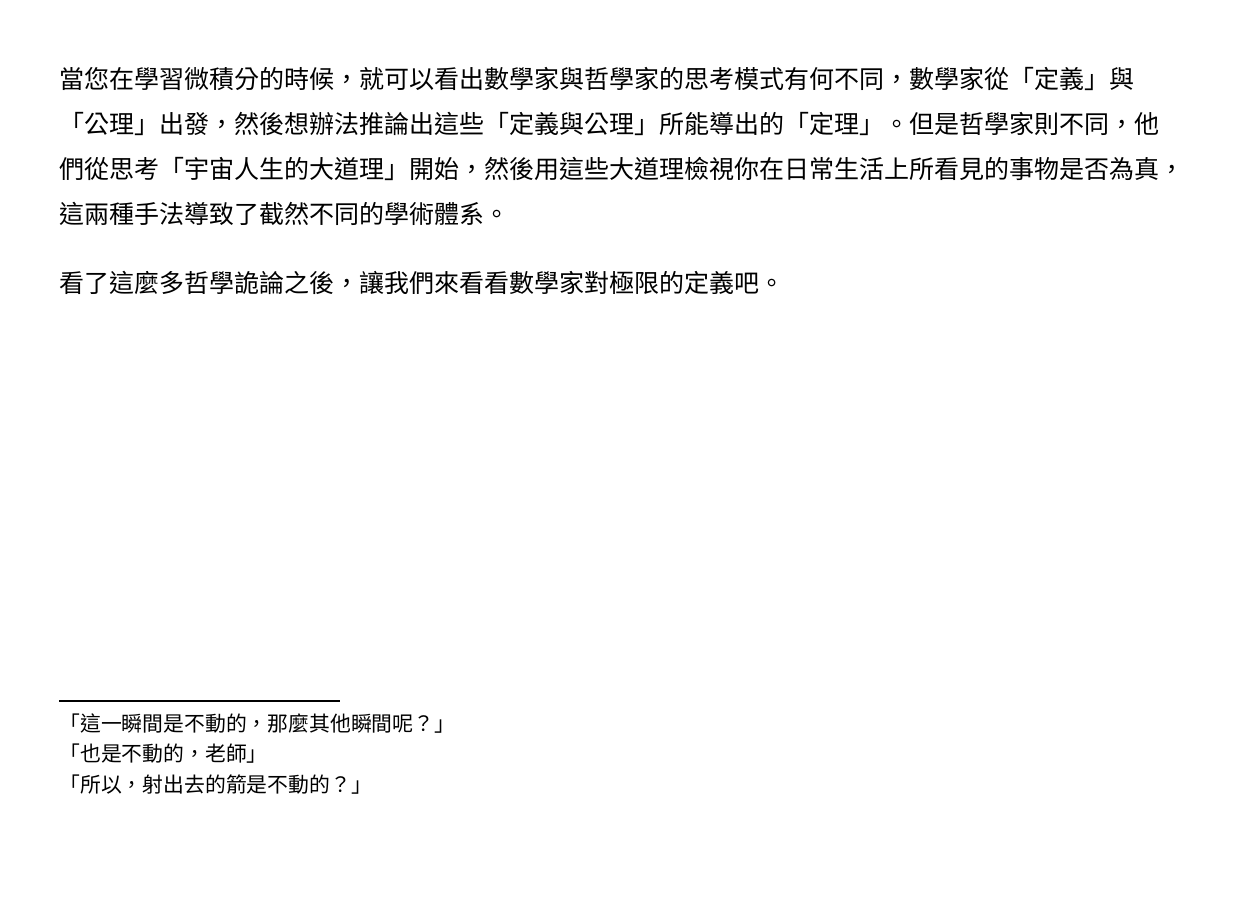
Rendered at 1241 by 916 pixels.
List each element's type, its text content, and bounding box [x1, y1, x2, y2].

text 看了這麼多哲學詭論之後，讓我們來看看數學家對極限的定義吧。 [59, 264, 1181, 300]
text 當您在學習微積分的時候，就可以看出數學家與哲學家的思考模式有何不同，數學家從「定義」與「公理」出發，然後想辦法推論出這些「定義與公理」所能導出的「定理」。但是哲學家則不同，他們從思考「宇宙人生的大道理」開始，然後用這些大道理檢視你在日常生活上所看見的事物是否為真，這兩種手法導致了截然不同的學術體系。 [59, 59, 1181, 231]
text 「所以，射出去的箭是不動的？」 [59, 768, 1181, 798]
text 「這一瞬間是不動的，那麼其他瞬間呢？」 [59, 707, 1181, 738]
text 「也是不動的，老師」 [59, 738, 1181, 768]
